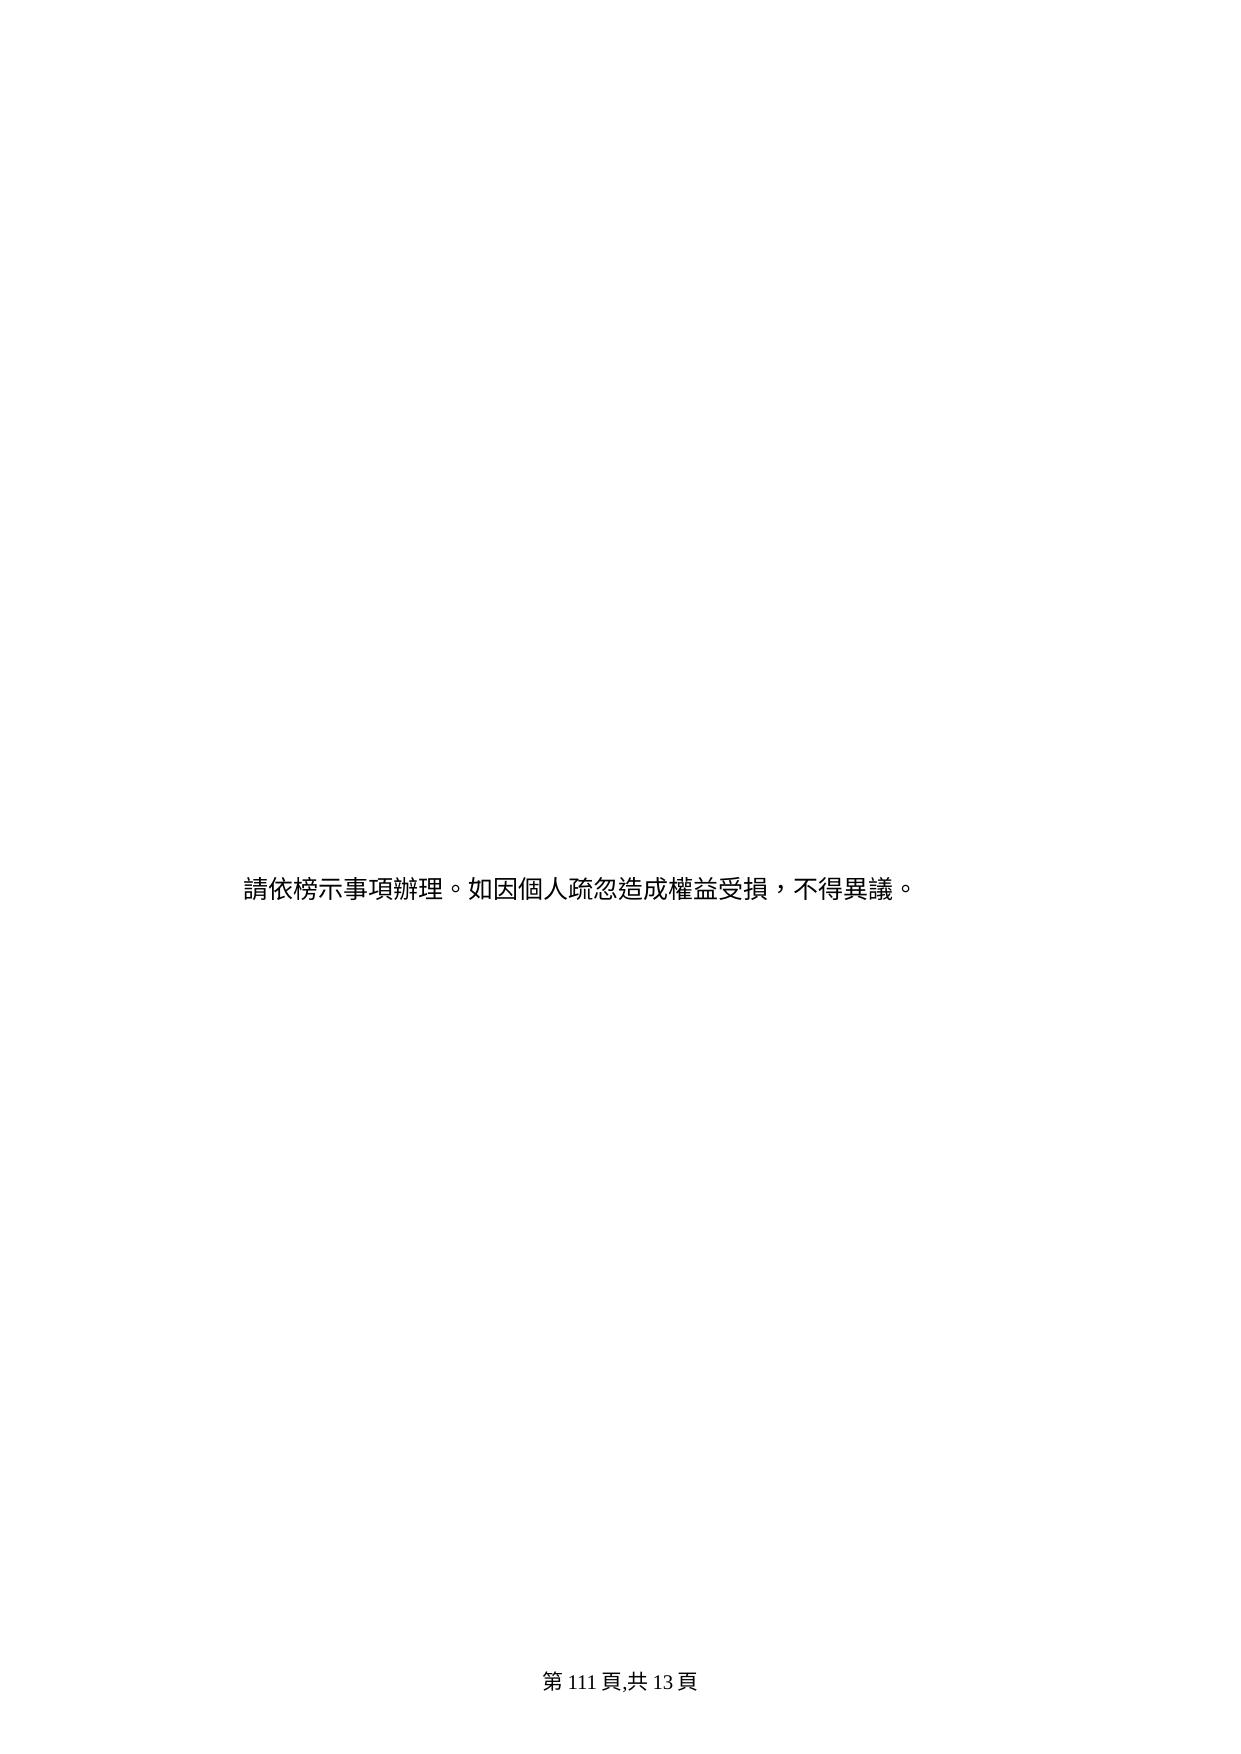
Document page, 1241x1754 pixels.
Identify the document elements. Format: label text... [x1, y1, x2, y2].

text 請依榜示事項辦理。如因個人疏忽造成權益受損，不得異議。 [243, 846, 1122, 908]
